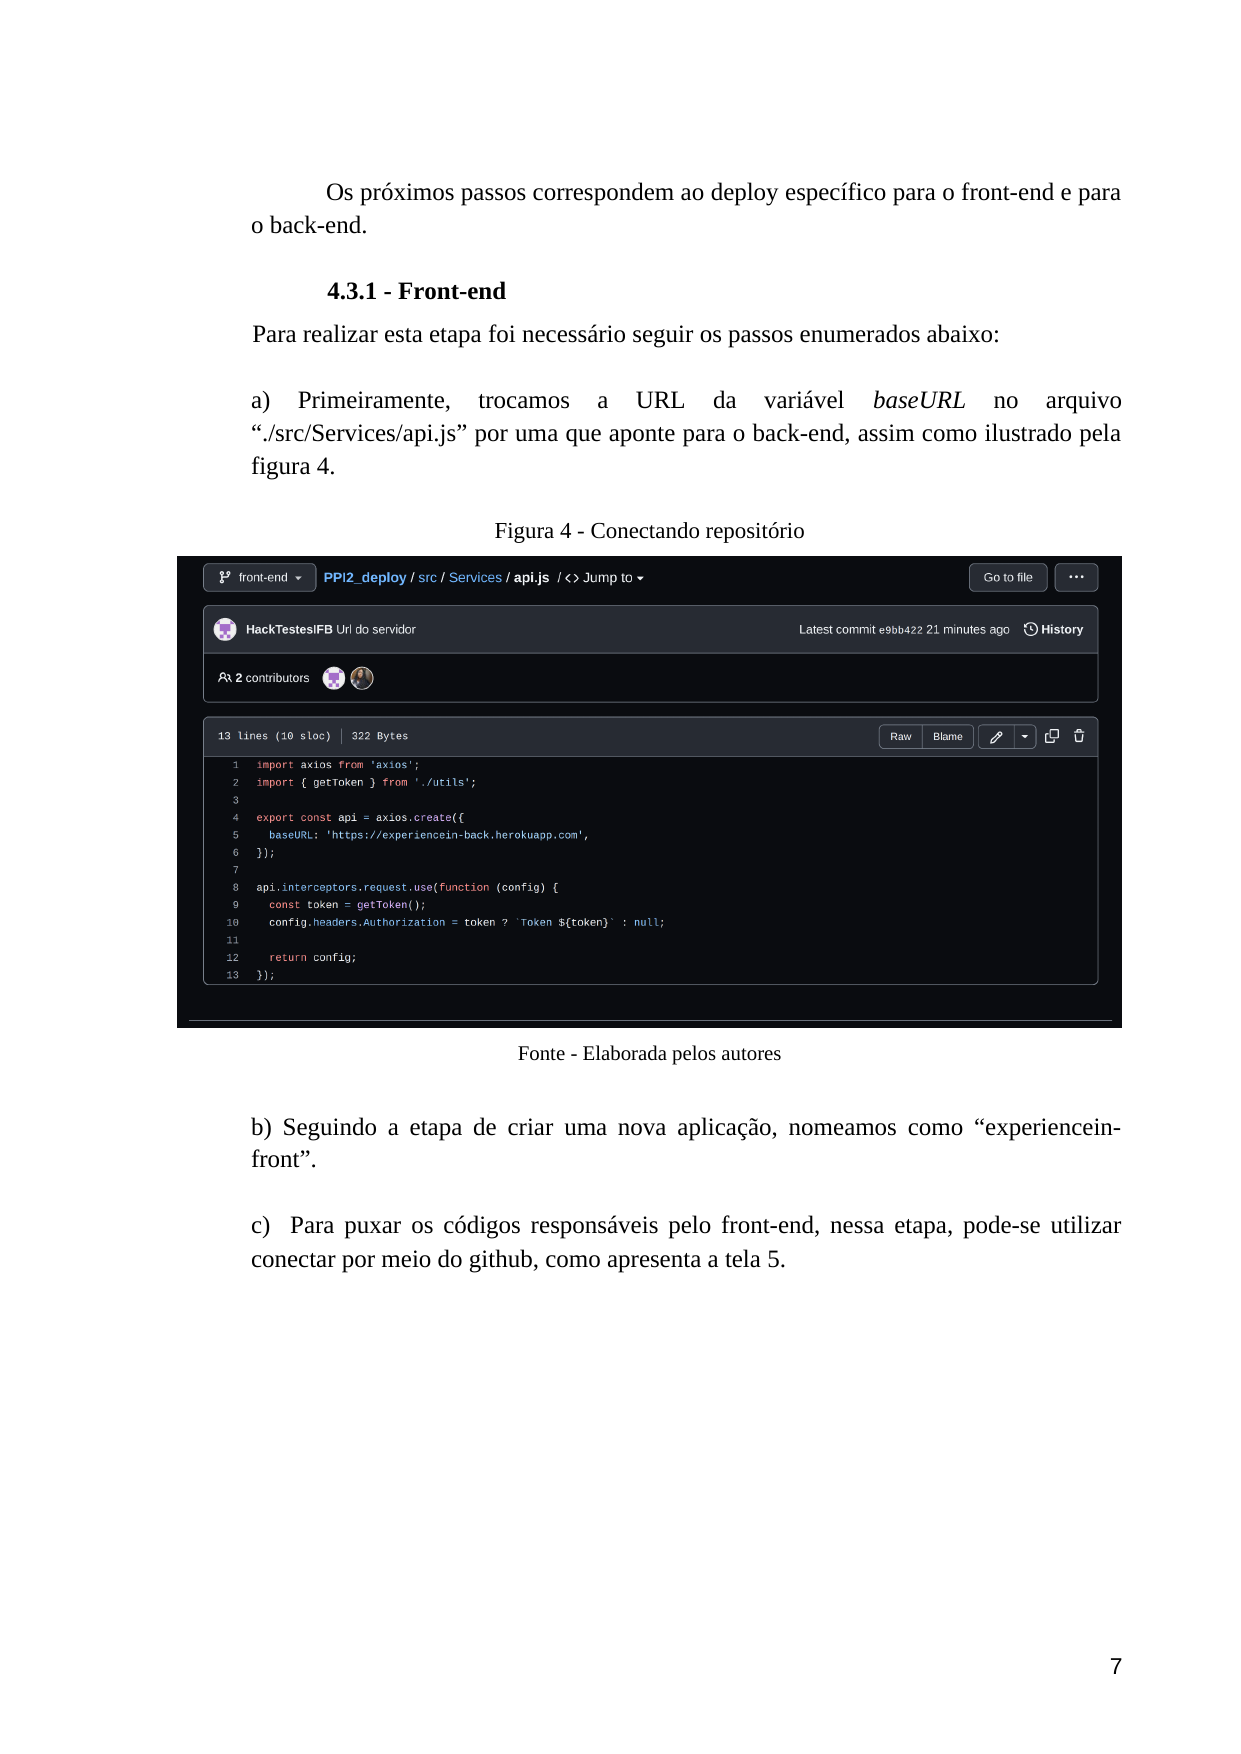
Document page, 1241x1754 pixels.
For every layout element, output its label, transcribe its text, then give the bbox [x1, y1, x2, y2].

text c) Para puxar os códigos responsáveis pelo front-end, nessa etapa, pode-se utilizar conectar por meio do github, como apresenta a tela 5. [251, 1211, 1122, 1272]
subtitle 4.3.1 - Front-end [252, 276, 1122, 305]
text Para realizar esta etapa foi necessário seguir os passos enumerados abaixo: [177, 319, 1122, 348]
text Os próximos passos correspondem ao deploy específico para o front-end e para o back-end. [251, 177, 1122, 239]
text b) Seguindo a etapa de criar uma nova aplicação, nomeamos como “experiencein-front”. [251, 1112, 1122, 1173]
text Fonte - Elaborada pelos autores [177, 1041, 1122, 1065]
text Figura 4 - Conectando repositório [177, 517, 1122, 544]
text a) Primeiramente, trocamos a URL da variável baseURL no arquivo “./src/Services/api.js” por uma que aponte para o back-end, assim como ilustrado pela figura 4. [251, 385, 1122, 480]
picture [177, 556, 1122, 1028]
